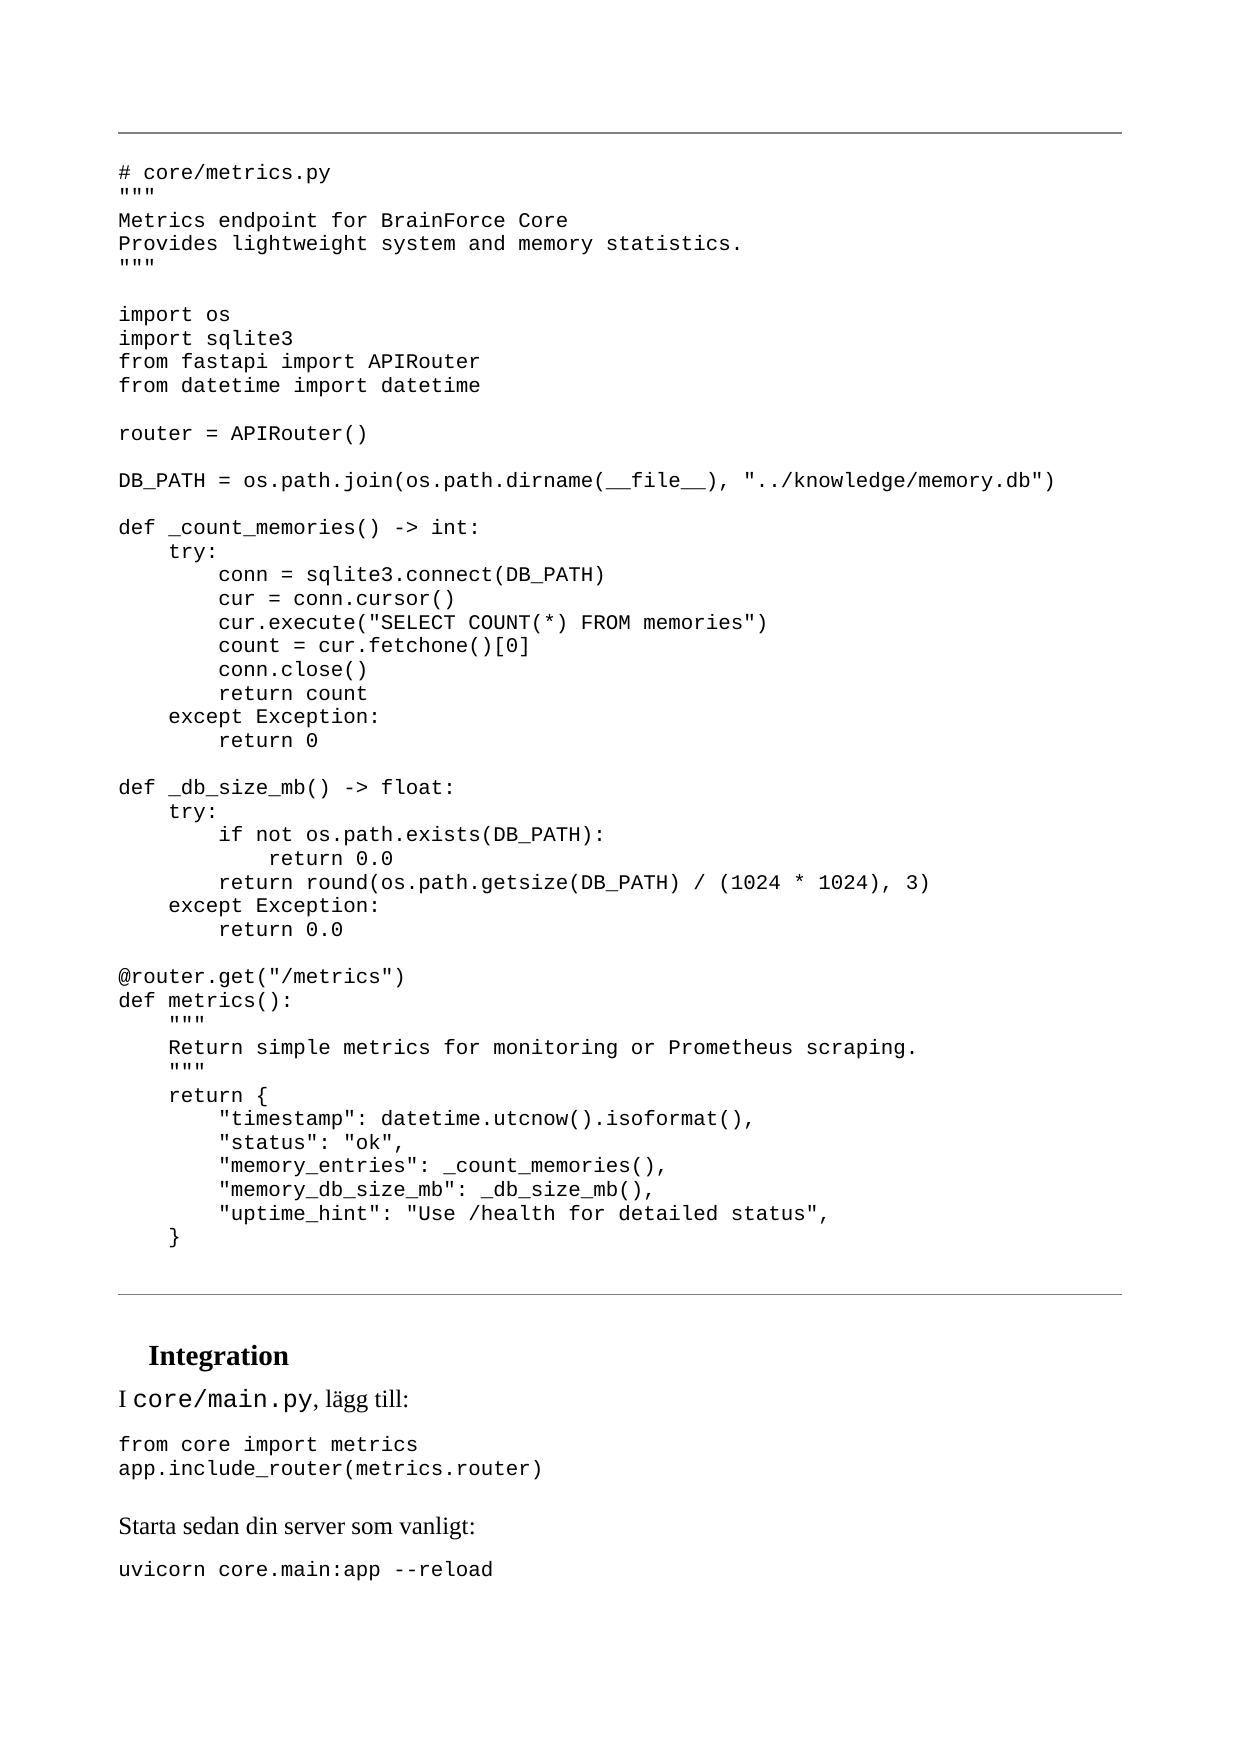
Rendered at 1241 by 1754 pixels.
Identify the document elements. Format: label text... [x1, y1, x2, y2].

text try: [118, 541, 1122, 564]
text Starta sedan din server som vanligt: [118, 1511, 1122, 1540]
text "status": "ok", [118, 1132, 1122, 1156]
text from core import metrics [118, 1434, 1122, 1458]
text count = cur.fetchone()[0] [118, 635, 1122, 659]
text @router.get("/metrics") [118, 966, 1122, 990]
text try: [118, 801, 1122, 824]
text cur = conn.cursor() [118, 588, 1122, 612]
text import sqlite3 [118, 328, 1122, 352]
text I core/main.py, lägg till: [118, 1384, 1122, 1415]
text cur.execute("SELECT COUNT(*) FROM memories") [118, 612, 1122, 635]
text import os [118, 304, 1122, 328]
text def _db_size_mb() -> float: [118, 777, 1122, 801]
text def metrics(): [118, 990, 1122, 1014]
text "timestamp": datetime.utcnow().isoformat(), [118, 1108, 1122, 1132]
text "memory_db_size_mb": _db_size_mb(), [118, 1179, 1122, 1203]
text def _count_memories() -> int: [118, 517, 1122, 541]
text Return simple metrics for monitoring or Prometheus scraping. [118, 1037, 1122, 1061]
text } [118, 1226, 1122, 1250]
subtitle 🔧 Integration [118, 1338, 1122, 1372]
text uvicorn core.main:app --reload [118, 1559, 1122, 1582]
text app.include_router(metrics.router) [118, 1458, 1122, 1482]
text except Exception: [118, 895, 1122, 919]
text DB_PATH = os.path.join(os.path.dirname(__file__), "../knowledge/memory.db") [118, 470, 1122, 493]
text """ [118, 1014, 1122, 1037]
text "memory_entries": _count_memories(), [118, 1156, 1122, 1179]
text except Exception: [118, 706, 1122, 730]
text return { [118, 1084, 1122, 1108]
text "uptime_hint": "Use /health for detailed status", [118, 1203, 1122, 1226]
text return round(os.path.getsize(DB_PATH) / (1024 * 1024), 3) [118, 872, 1122, 895]
text conn.close() [118, 659, 1122, 683]
text from fastapi import APIRouter [118, 352, 1122, 375]
text conn = sqlite3.connect(DB_PATH) [118, 564, 1122, 588]
text return 0.0 [118, 919, 1122, 943]
text Provides lightweight system and memory statistics. [118, 233, 1122, 257]
text if not os.path.exists(DB_PATH): [118, 824, 1122, 848]
text router = APIRouter() [118, 422, 1122, 446]
text return 0.0 [118, 848, 1122, 872]
text """ [118, 186, 1122, 210]
text Metrics endpoint for BrainForce Core [118, 210, 1122, 233]
text return count [118, 683, 1122, 706]
text return 0 [118, 730, 1122, 753]
text """ [118, 257, 1122, 281]
text # core/metrics.py [118, 162, 1122, 186]
text from datetime import datetime [118, 375, 1122, 399]
text """ [118, 1061, 1122, 1084]
